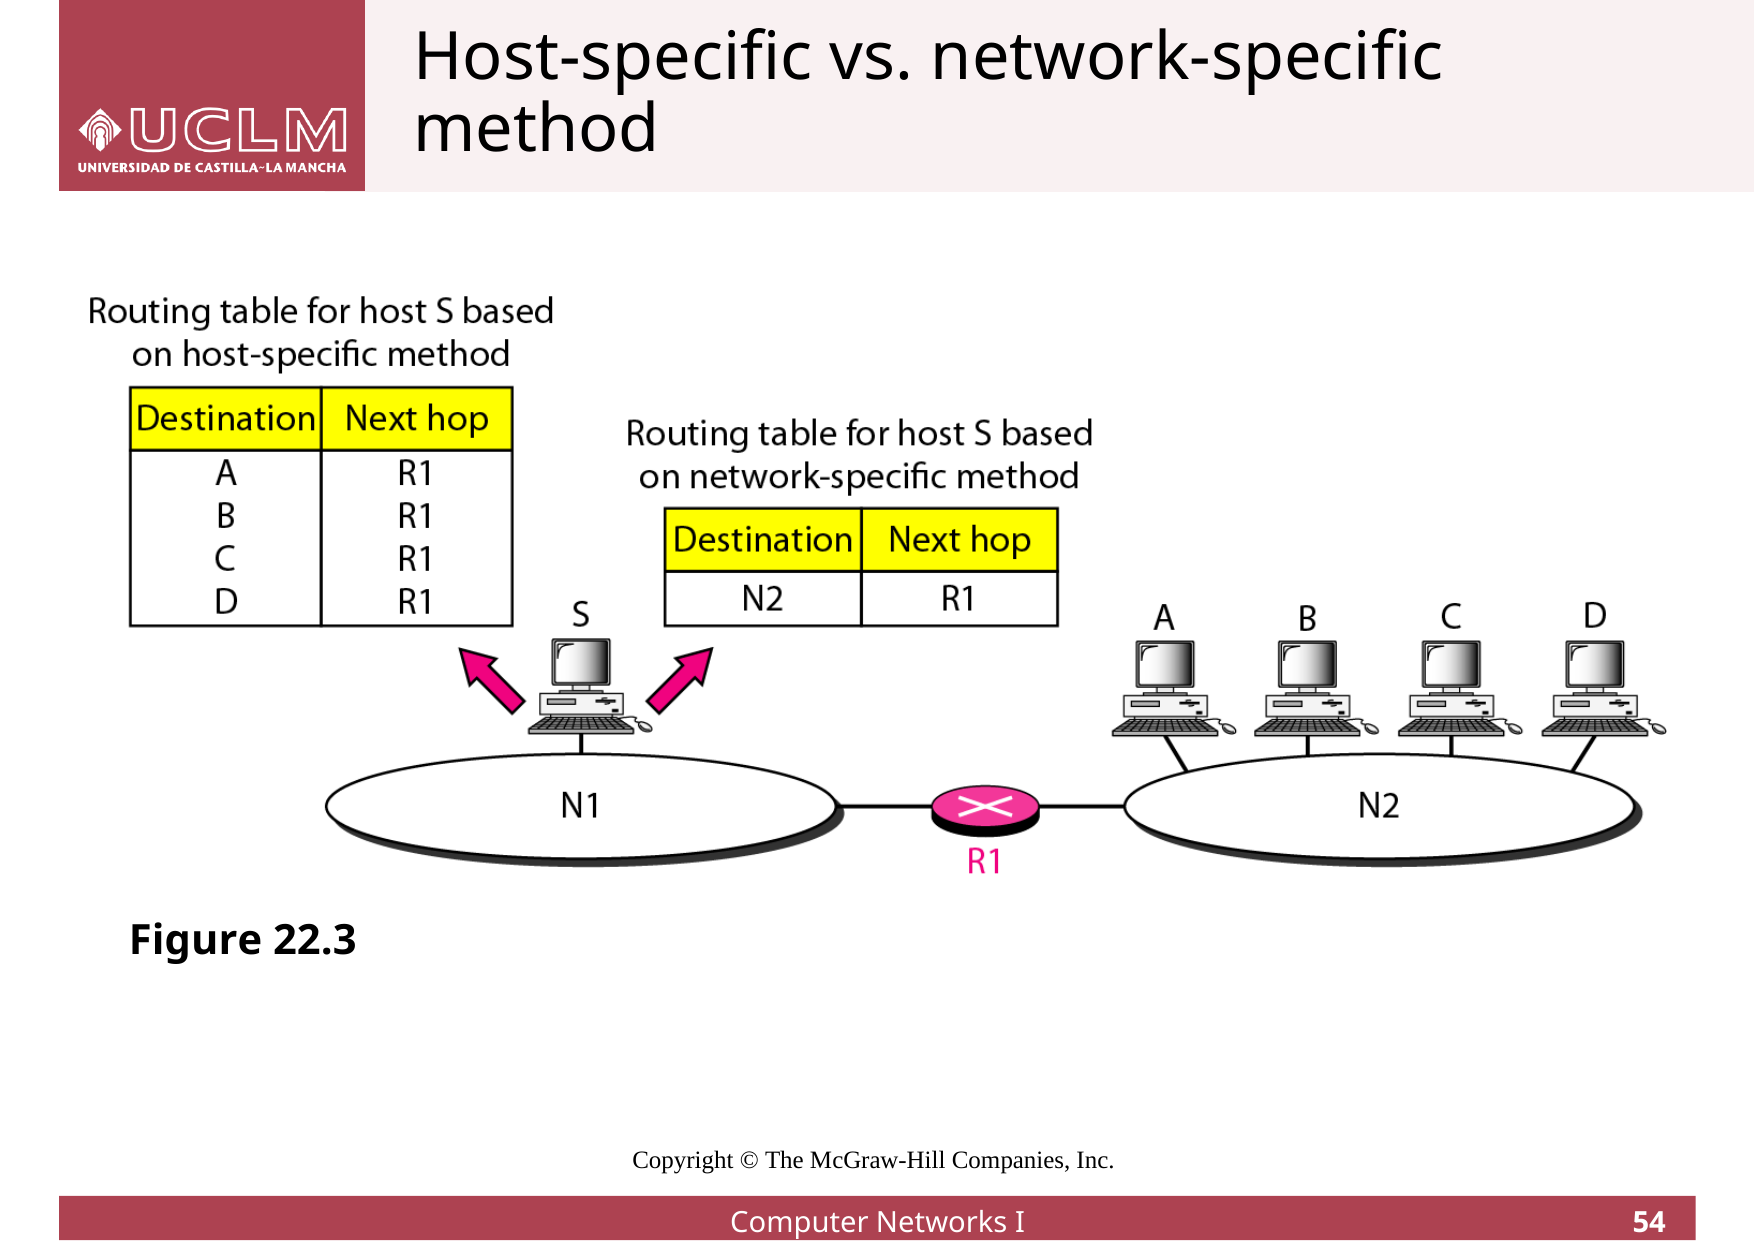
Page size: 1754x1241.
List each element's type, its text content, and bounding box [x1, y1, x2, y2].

title Host-specific vs. network-specific method [413, 0, 1667, 198]
text_box Figure 22.3 [114, 905, 438, 987]
text_box Copyright © The McGraw-Hill Companies, Inc. [478, 1136, 1276, 1182]
picture [87, 292, 1667, 883]
picture [59, 0, 365, 191]
